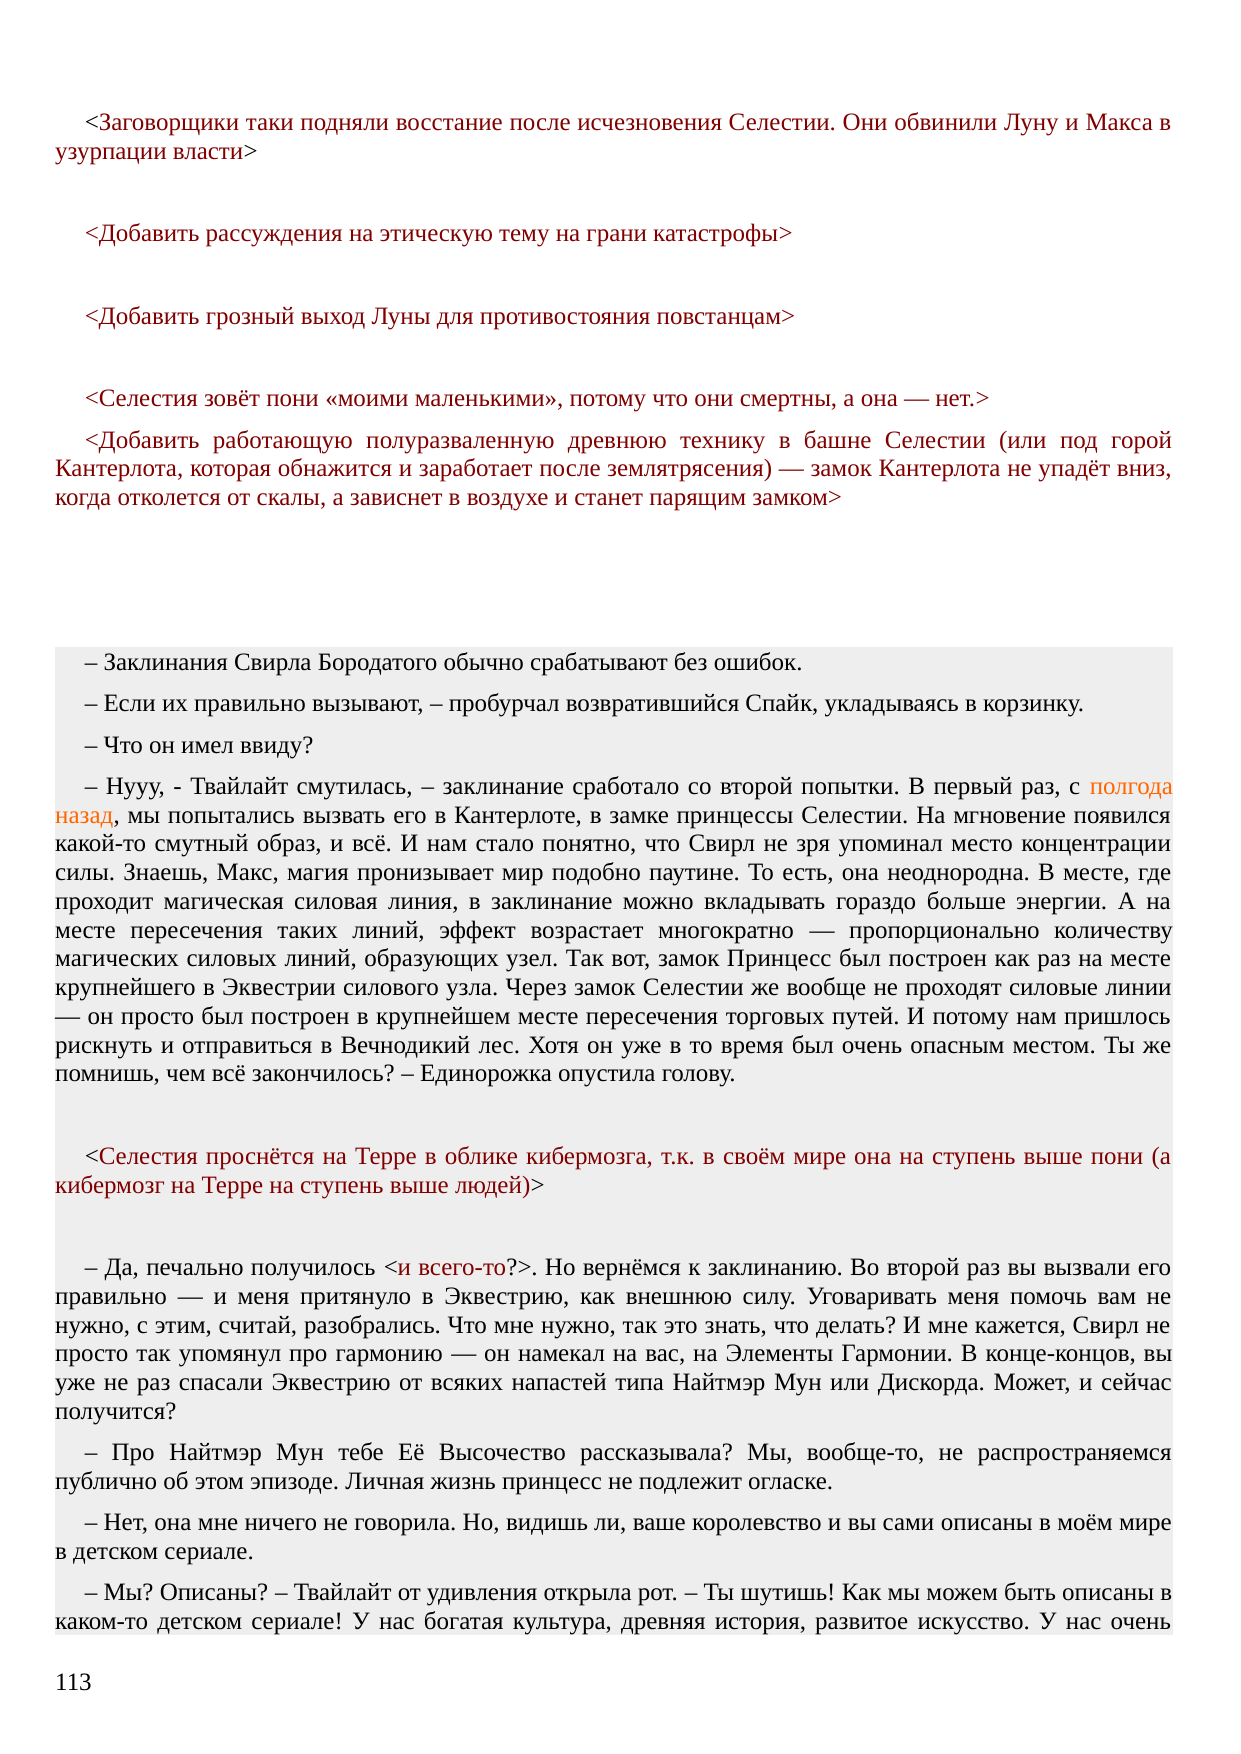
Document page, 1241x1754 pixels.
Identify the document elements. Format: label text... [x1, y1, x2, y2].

text <Селестия зовёт пони «моими маленькими», потому что они смертны, а она — нет.> [55, 383, 1173, 412]
text – Если их правильно вызывают, – пробурчал возвратившийся Спайк, укладываясь в корзинку. [55, 688, 1173, 717]
text – Да, печально получилось <и всего-то?>. Но вернёмся к заклинанию. Во второй раз вы вызвали его правильно — и меня притянуло в Эквестрию, как внешнюю силу. Уговаривать меня помочь вам не нужно, с этим, считай, разобрались. Что мне нужно, так это знать, что делать? И мне кажется, Свирл не просто так упомянул про гармонию — он намекал на вас, на Элементы Гармонии. В конце-концов, вы уже не раз спасали Эквестрию от всяких напастей типа Найтмэр Мун или Дискорда. Может, и сейчас получится? [55, 1252, 1173, 1425]
text – Заклинания Свирла Бородатого обычно срабатывают без ошибок. [55, 647, 1173, 676]
text – Нет, она мне ничего не говорила. Но, видишь ли, ваше королевство и вы сами описаны в моём мире в детском сериале. [55, 1507, 1173, 1565]
text – Мы? Описаны? – Твайлайт от удивления открыла рот. – Ты шутишь! Как мы можем быть описаны в каком-то детском сериале! У нас богатая культура, древняя история, развитое искусство. У нас очень [55, 1577, 1173, 1635]
text – Нууу, - Твайлайт смутилась, – заклинание сработало со второй попытки. В первый раз, с полгода назад, мы попытались вызвать его в Кантерлоте, в замке принцессы Селестии. На мгновение появился какой-то смутный образ, и всё. И нам стало понятно, что Свирл не зря упоминал место концентрации силы. Знаешь, Макс, магия пронизывает мир подобно паутине. То есть, она неоднородна. В месте, где проходит магическая силовая линия, в заклинание можно вкладывать гораздо больше энергии. А на месте пересечения таких линий, эффект возрастает многократно — пропорционально количеству магических силовых линий, образующих узел. Так вот, замок Принцесс был построен как раз на месте крупнейшего в Эквестрии силового узла. Через замок Селестии же вообще не проходят силовые линии — он просто был построен в крупнейшем месте пересечения торговых путей. И потому нам пришлось рискнуть и отправиться в Вечнодикий лес. Хотя он уже в то время был очень опасным местом. Ты же помнишь, чем всё закончилось? – Единорожка опустила голову. [55, 771, 1173, 1087]
text <Добавить рассуждения на этическую тему на грани катастрофы> [55, 218, 1173, 247]
text – Про Найтмэр Мун тебе Её Высочество рассказывала? Мы, вообще-то, не распространяемся публично об этом эпизоде. Личная жизнь принцесс не подлежит огласке. [55, 1437, 1173, 1495]
text <Селестия проснётся на Терре в облике кибермозга, т.к. в своём мире она на ступень выше пони (а кибермозг на Терре на ступень выше людей)> [55, 1141, 1173, 1198]
text <Добавить грозный выход Луны для противостояния повстанцам> [55, 301, 1173, 330]
text <Заговорщики таки подняли восстание после исчезновения Селестии. Они обвинили Луну и Макса в узурпации власти> [55, 107, 1173, 165]
text <Добавить работающую полуразваленную древнюю технику в башне Селестии (или под горой Кантерлота, которая обнажится и заработает после землятрясения) — замок Кантерлота не упадёт вниз, когда отколется от скалы, а зависнет в воздухе и станет парящим замком> [55, 425, 1173, 511]
text – Что он имел ввиду? [55, 730, 1173, 758]
